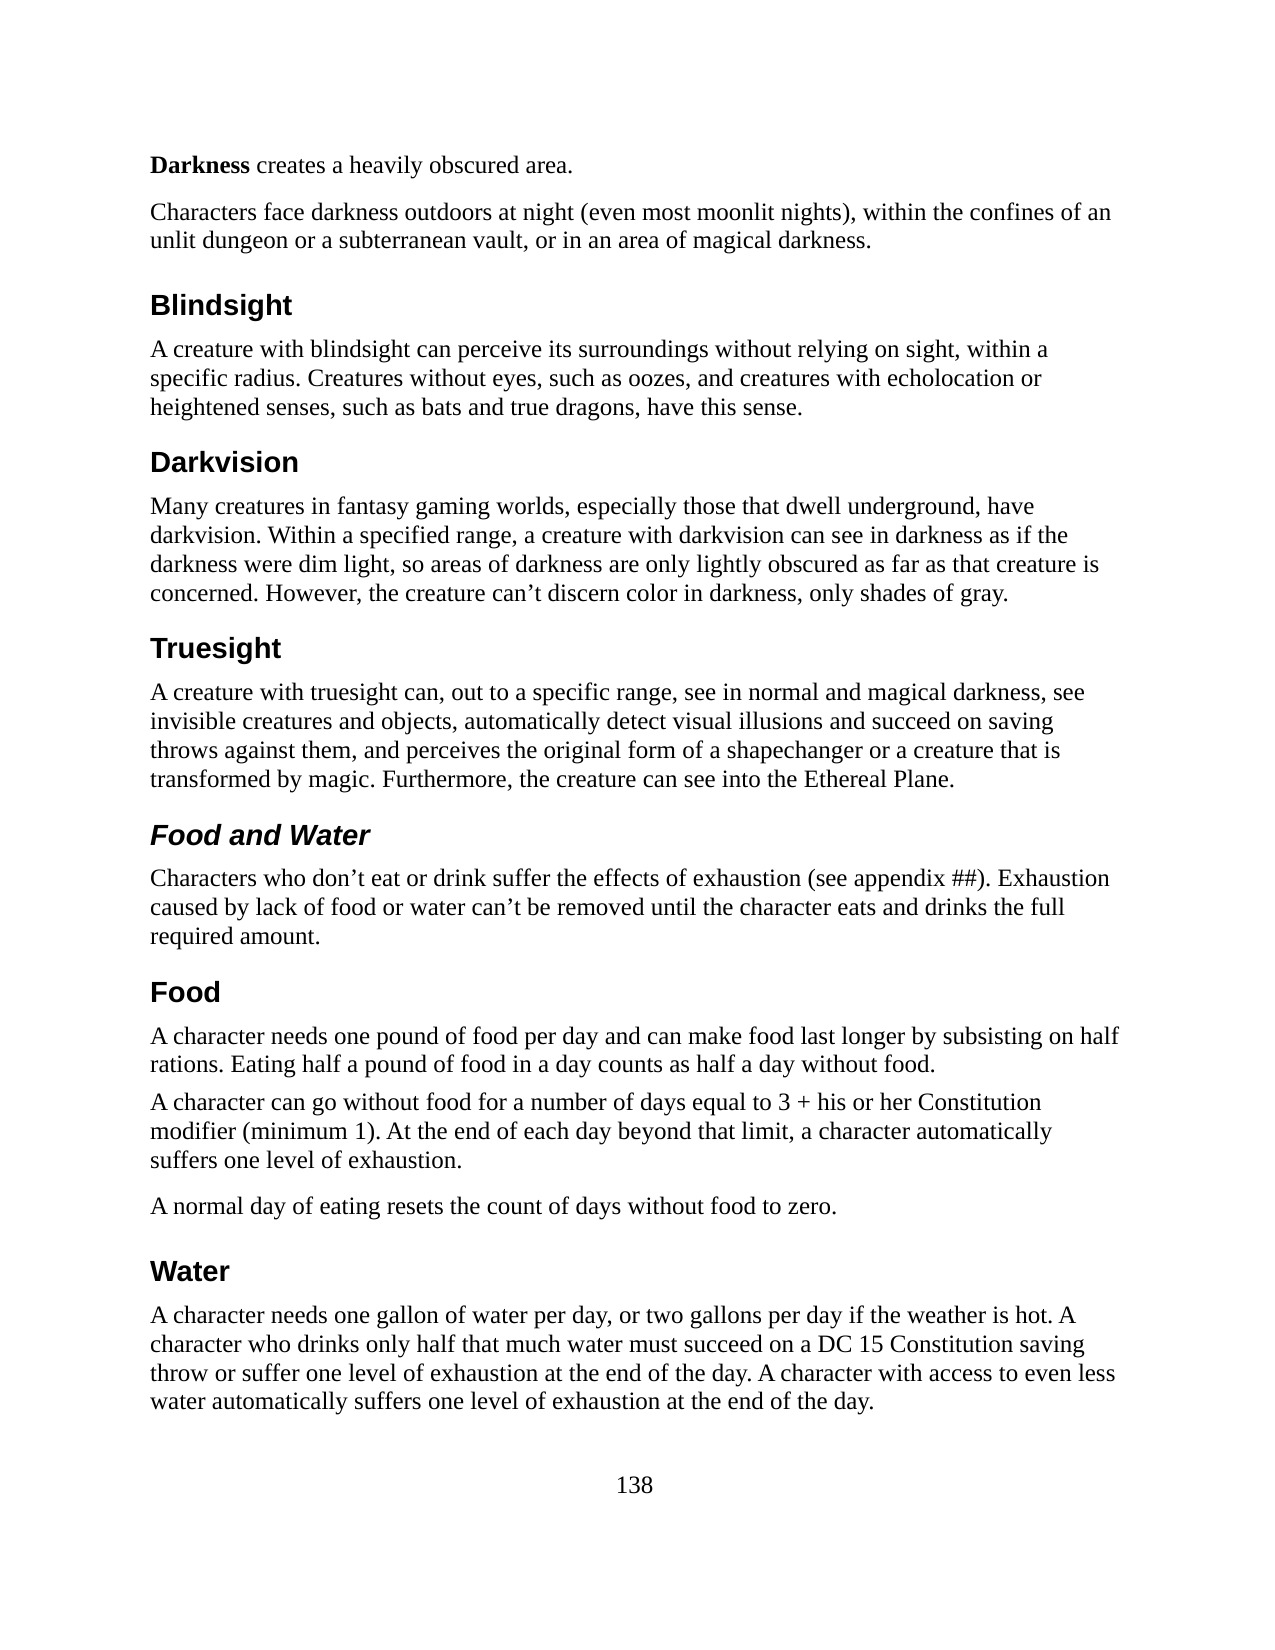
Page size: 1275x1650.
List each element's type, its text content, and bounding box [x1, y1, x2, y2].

text A character needs one gallon of water per day, or two gallons per day if the weather is hot. A character who drinks only half that much water must succeed on a DC 15 Constitution saving throw or suffer one level of exhaustion at the end of the day. A character with access to even less water automatically suffers one level of exhaustion at the end of the day. [150, 1300, 1125, 1415]
subtitle Food [150, 975, 1125, 1008]
subtitle Blindsight [150, 288, 1125, 322]
subtitle Truesight [150, 631, 1125, 665]
subtitle Water [150, 1254, 1125, 1288]
subtitle Food and Water [150, 817, 1125, 851]
text Many creatures in fantasy gaming worlds, especially those that dwell underground, have darkvision. Within a specified range, a creature with darkvision can see in darkness as if the darkness were dim light, so areas of darkness are only lightly obscured as far as that creature is concerned. However, the creature can’t discern color in darkness, only shades of gray. [150, 491, 1125, 606]
text Characters who don’t eat or drink suffer the effects of exhaustion (see appendix ##). Exhaustion caused by lack of food or water can’t be removed until the character eats and drinks the full required amount. [150, 863, 1125, 950]
text Characters face darkness outdoors at night (even most moonlit nights), within the confines of an unlit dungeon or a subterranean vault, or in an area of magical darkness. [150, 197, 1125, 254]
subtitle Darkvision [150, 445, 1125, 479]
text A character needs one pound of food per day and can make food last longer by subsisting on half rations. Eating half a pound of food in a day counts as half a day without food. [150, 1021, 1125, 1078]
text A normal day of eating resets the count of days without food to zero. [150, 1191, 1125, 1220]
text A creature with blindsight can perceive its surroundings without relying on sight, within a specific radius. Creatures without eyes, such as oozes, and creatures with echolocation or heightened senses, such as bats and true dragons, have this sense. [150, 334, 1125, 420]
text A character can go without food for a number of days equal to 3 + his or her Constitution modifier (minimum 1). At the end of each day beyond that limit, a character automatically suffers one level of exhaustion. [150, 1087, 1125, 1173]
text Darkness creates a heavily obscured area. [150, 150, 1125, 179]
text A creature with truesight can, out to a specific range, see in normal and magical darkness, see invisible creatures and objects, automatically detect visual illusions and succeed on saving throws against them, and perceives the original form of a shapechanger or a creature that is transformed by magic. Furthermore, the creature can see into the Ethereal Plane. [150, 677, 1125, 792]
